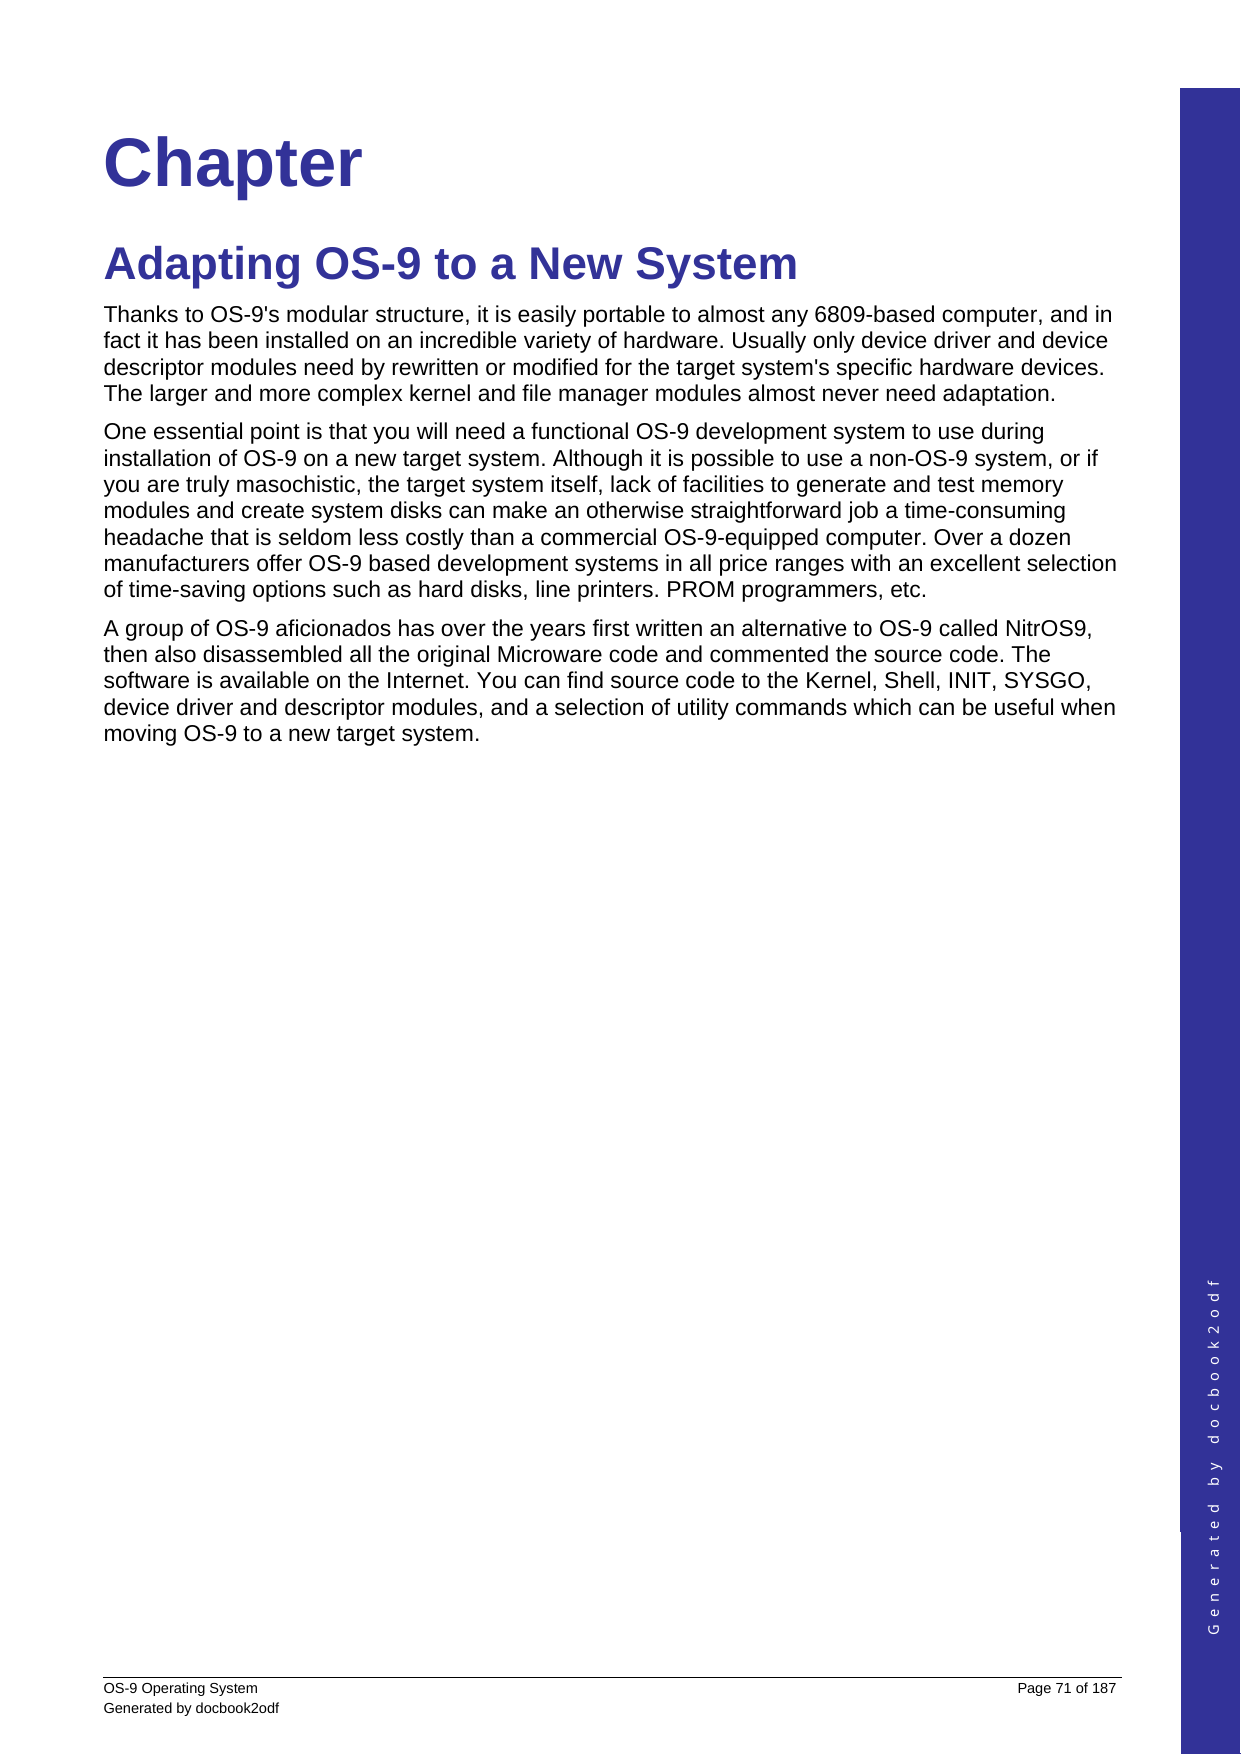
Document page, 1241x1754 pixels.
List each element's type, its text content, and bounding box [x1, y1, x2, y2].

text A group of OS-9 aficionados has over the years first written an alternative to OS-9 called NitrOS9, then also disassembled all the original Microware code and commented the source code. The software is available on the Internet. You can find source code to the Kernel, Shell, INIT, SYSGO, device driver and descriptor modules, and a selection of utility commands which can be useful when moving OS-9 to a new target system. [103, 614, 1122, 746]
text Thanks to OS-9's modular structure, it is easily portable to almost any 6809-based computer, and in fact it has been installed on an incredible variety of hardware. Usually only device driver and device descriptor modules need by rewritten or modified for the target system's specific hardware devices. The larger and more complex kernel and file manager modules almost never need adaptation. [103, 301, 1122, 407]
subtitle Adapting OS-9 to a New System [103, 237, 1122, 289]
text One essential point is that you will need a functional OS-9 development system to use during installation of OS-9 on a new target system. Although it is possible to use a non-OS-9 system, or if you are truly masochistic, the target system itself, lack of facilities to generate and test memory modules and create system disks can make an otherwise straightforward job a time-consuming headache that is seldom less costly than a commercial OS-9-equipped computer. Over a dozen manufacturers offer OS-9 based development systems in all price ranges with an excellent selection of time-saving options such as hard disks, line printers. PROM programmers, etc. [103, 418, 1122, 603]
title Chapter [103, 87, 1122, 201]
